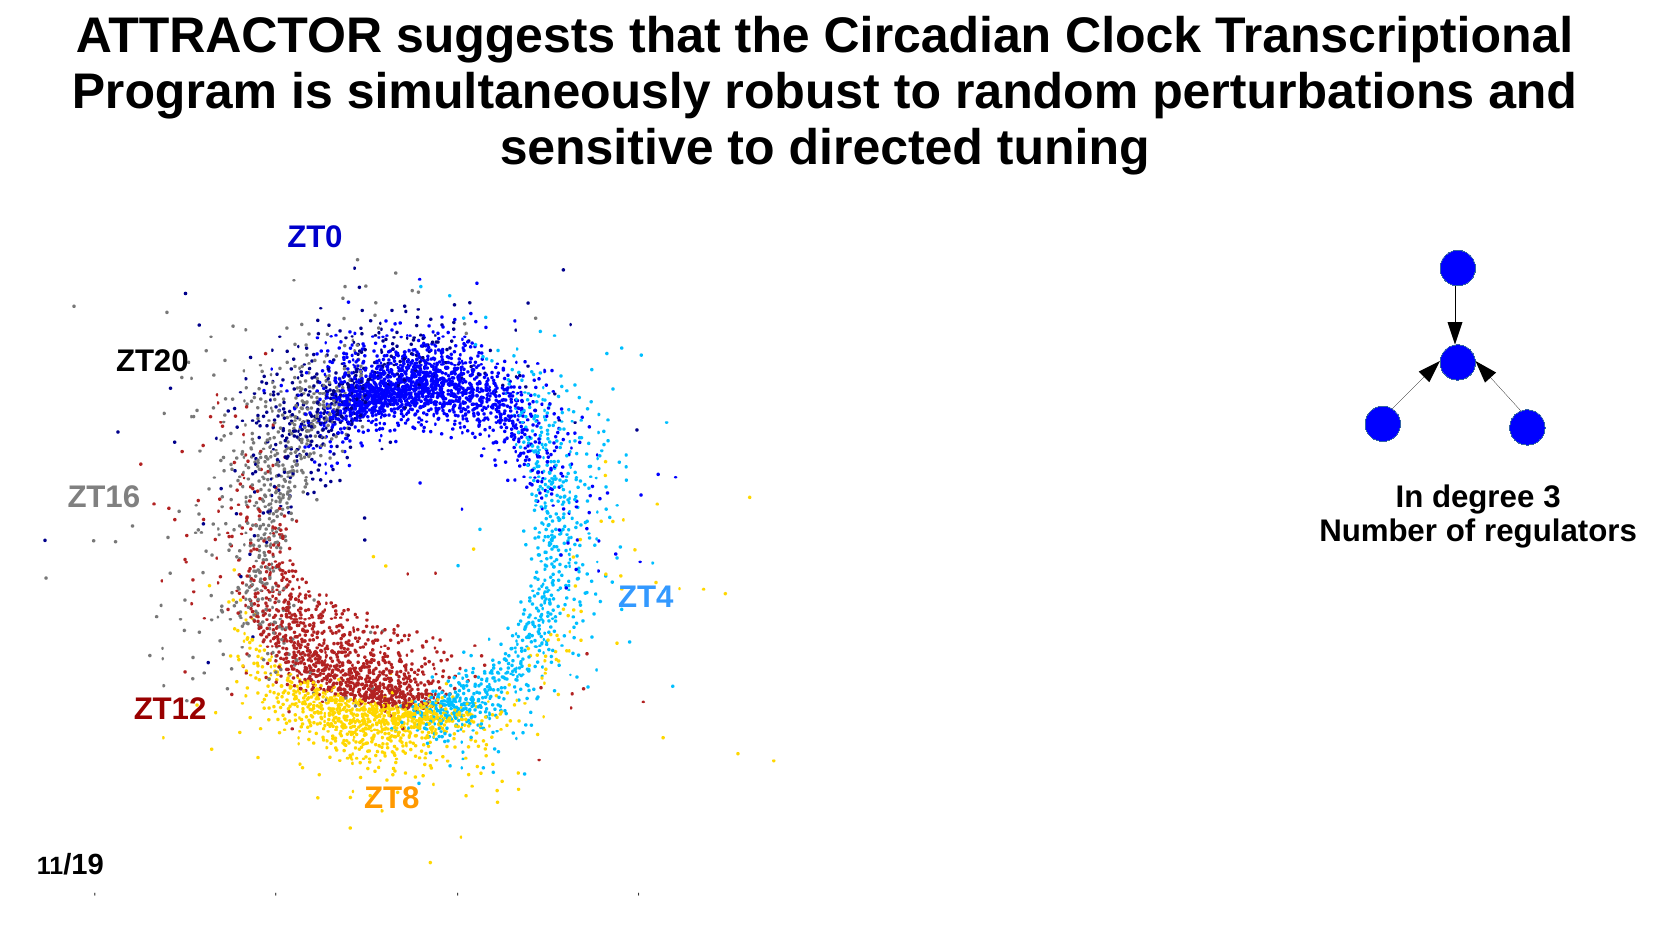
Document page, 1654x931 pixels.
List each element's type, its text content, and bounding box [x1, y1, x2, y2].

picture [0, 224, 815, 901]
text_box [1509, 409, 1546, 446]
text_box ZT4 [603, 571, 769, 671]
text_box [1365, 406, 1401, 442]
text_box 11/19 [15, 840, 121, 917]
text_box ZT8 [349, 772, 515, 872]
text_box ZT12 [119, 684, 285, 783]
text_box ZT20 [101, 335, 267, 435]
text_box In degree 3 Number of regulators [1290, 471, 1654, 591]
title ATTRACTOR suggests that the Circadian Clock Transcriptional Program is simultaneously robust to random perturbations and sensitive to directed tuning [30, 0, 1621, 203]
text_box [1440, 344, 1476, 381]
text_box ZT16 [52, 471, 218, 571]
text_box [1440, 250, 1476, 286]
text_box ZT0 [272, 211, 438, 311]
